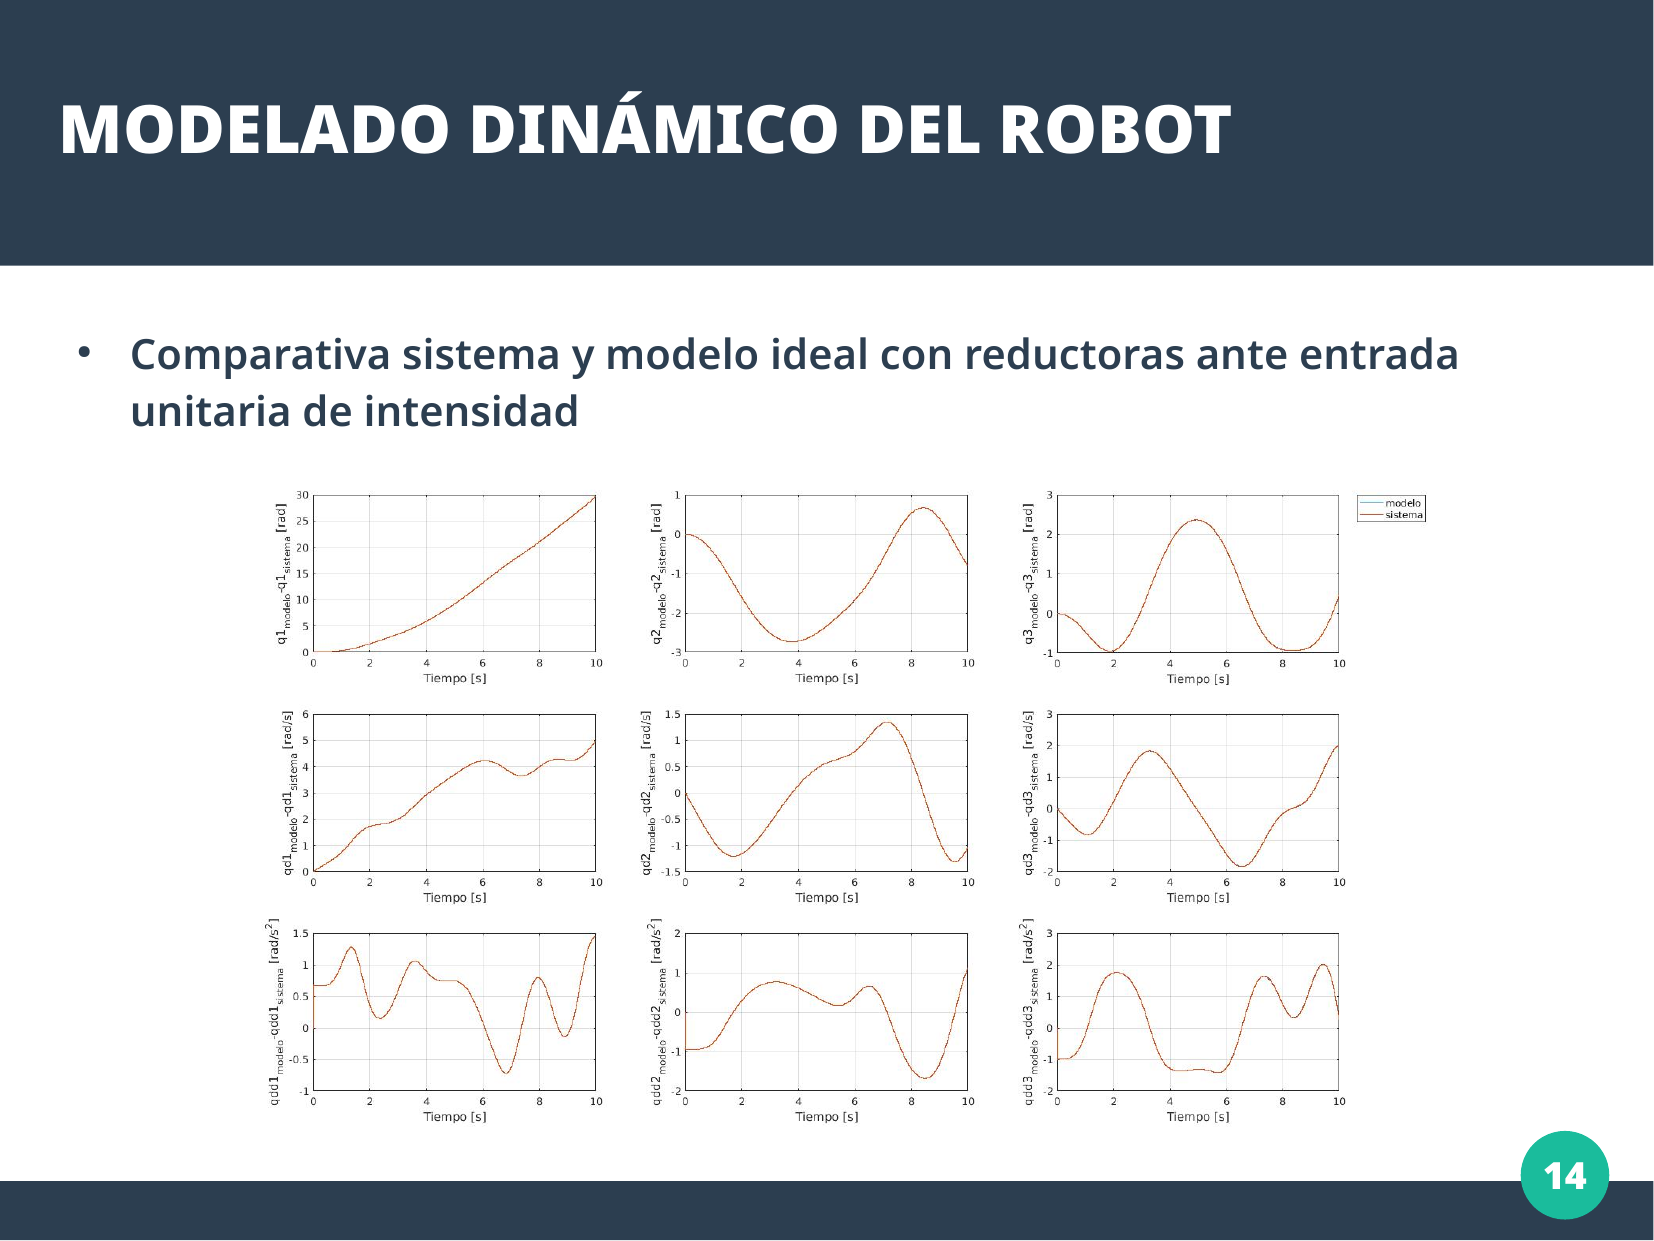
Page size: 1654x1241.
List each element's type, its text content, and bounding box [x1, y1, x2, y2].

list Comparativa sistema y modelo ideal con reductoras ante entrada unitaria de intensidad [59, 324, 1595, 1152]
picture [141, 439, 1465, 1171]
title MODELADO DINÁMICO DEL ROBOT [59, 49, 1595, 207]
